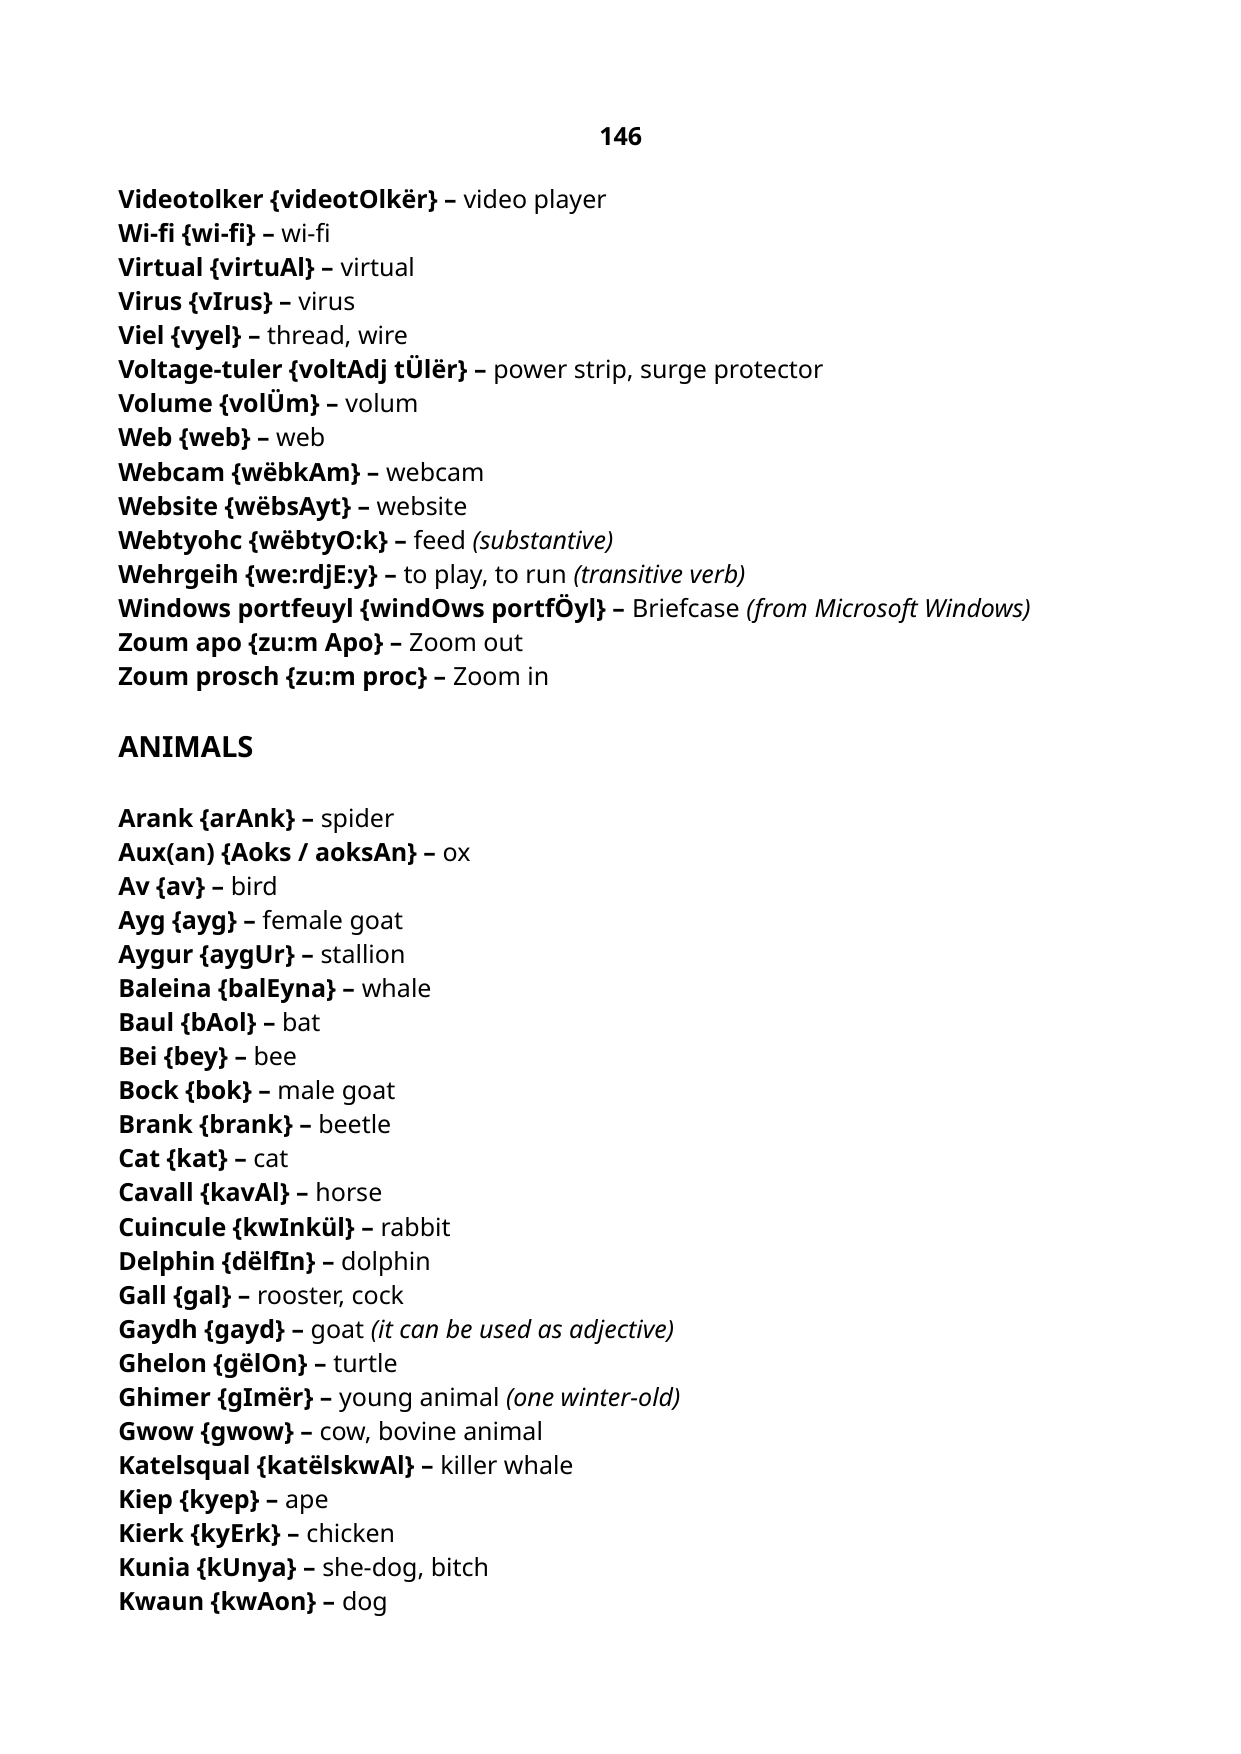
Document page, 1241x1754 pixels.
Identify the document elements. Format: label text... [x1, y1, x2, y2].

text Webtyohc {wëbtyO:k} – feed (substantive) [118, 522, 1123, 556]
text Volume {volÜm} – volum [118, 386, 1123, 420]
text Kunia {kUnya} – she-dog, bitch [118, 1550, 1123, 1584]
text Delphin {dëlfIn} – dolphin [118, 1243, 1123, 1277]
text Baul {bAol} – bat [118, 1005, 1123, 1039]
text Bei {bey} – bee [118, 1039, 1123, 1073]
text Cuincule {kwInkül} – rabbit [118, 1209, 1123, 1243]
text Kiep {kyep} – ape [118, 1482, 1123, 1516]
text Ayg {ayg} – female goat [118, 903, 1123, 937]
text Gwow {gwow} – cow, bovine animal [118, 1413, 1123, 1448]
text Wi-fi {wi-fi} – wi-fi [118, 216, 1123, 250]
text Virus {vIrus} – virus [118, 284, 1123, 318]
text Ghelon {gëlOn} – turtle [118, 1345, 1123, 1379]
text Wehrgeih {we:rdjE:y} – to play, to run (transitive verb) [118, 556, 1123, 590]
text Baleina {balEyna} – whale [118, 971, 1123, 1005]
text Bock {bok} – male goat [118, 1073, 1123, 1107]
text Cavall {kavAl} – horse [118, 1175, 1123, 1209]
text Zoum apo {zu:m Apo} – Zoom out [118, 624, 1123, 658]
text Web {web} – web [118, 420, 1123, 454]
text Windows portfeuyl {windOws portfÖyl} – Briefcase (from Microsoft Windows) [118, 590, 1123, 624]
text Voltage-tuler {voltAdj tÜlër} – power strip, surge protector [118, 352, 1123, 386]
text Av {av} – bird [118, 868, 1123, 903]
text Kwaun {kwAon} – dog [118, 1584, 1123, 1618]
text Zoum prosch {zu:m proc} – Zoom in [118, 658, 1123, 693]
text Viel {vyel} – thread, wire [118, 318, 1123, 352]
subtitle ANIMALS [118, 727, 1123, 766]
text Gaydh {gayd} – goat (it can be used as adjective) [118, 1311, 1123, 1345]
text Ghimer {gImër} – young animal (one winter-old) [118, 1379, 1123, 1413]
text Kierk {kyErk} – chicken [118, 1516, 1123, 1550]
text Aux(an) {Aoks / aoksAn} – ox [118, 834, 1123, 868]
text Brank {brank} – beetle [118, 1107, 1123, 1141]
text Aygur {aygUr} – stallion [118, 937, 1123, 971]
text Cat {kat} – cat [118, 1141, 1123, 1175]
text Videotolker {videotOlkër} – video player [118, 182, 1123, 216]
text Arank {arAnk} – spider [118, 800, 1123, 834]
text Website {wëbsAyt} – website [118, 488, 1123, 522]
text Katelsqual {katëlskwAl} – killer whale [118, 1448, 1123, 1482]
text Webcam {wëbkAm} – webcam [118, 454, 1123, 488]
text Gall {gal} – rooster, cock [118, 1277, 1123, 1311]
text Virtual {virtuAl} – virtual [118, 250, 1123, 284]
